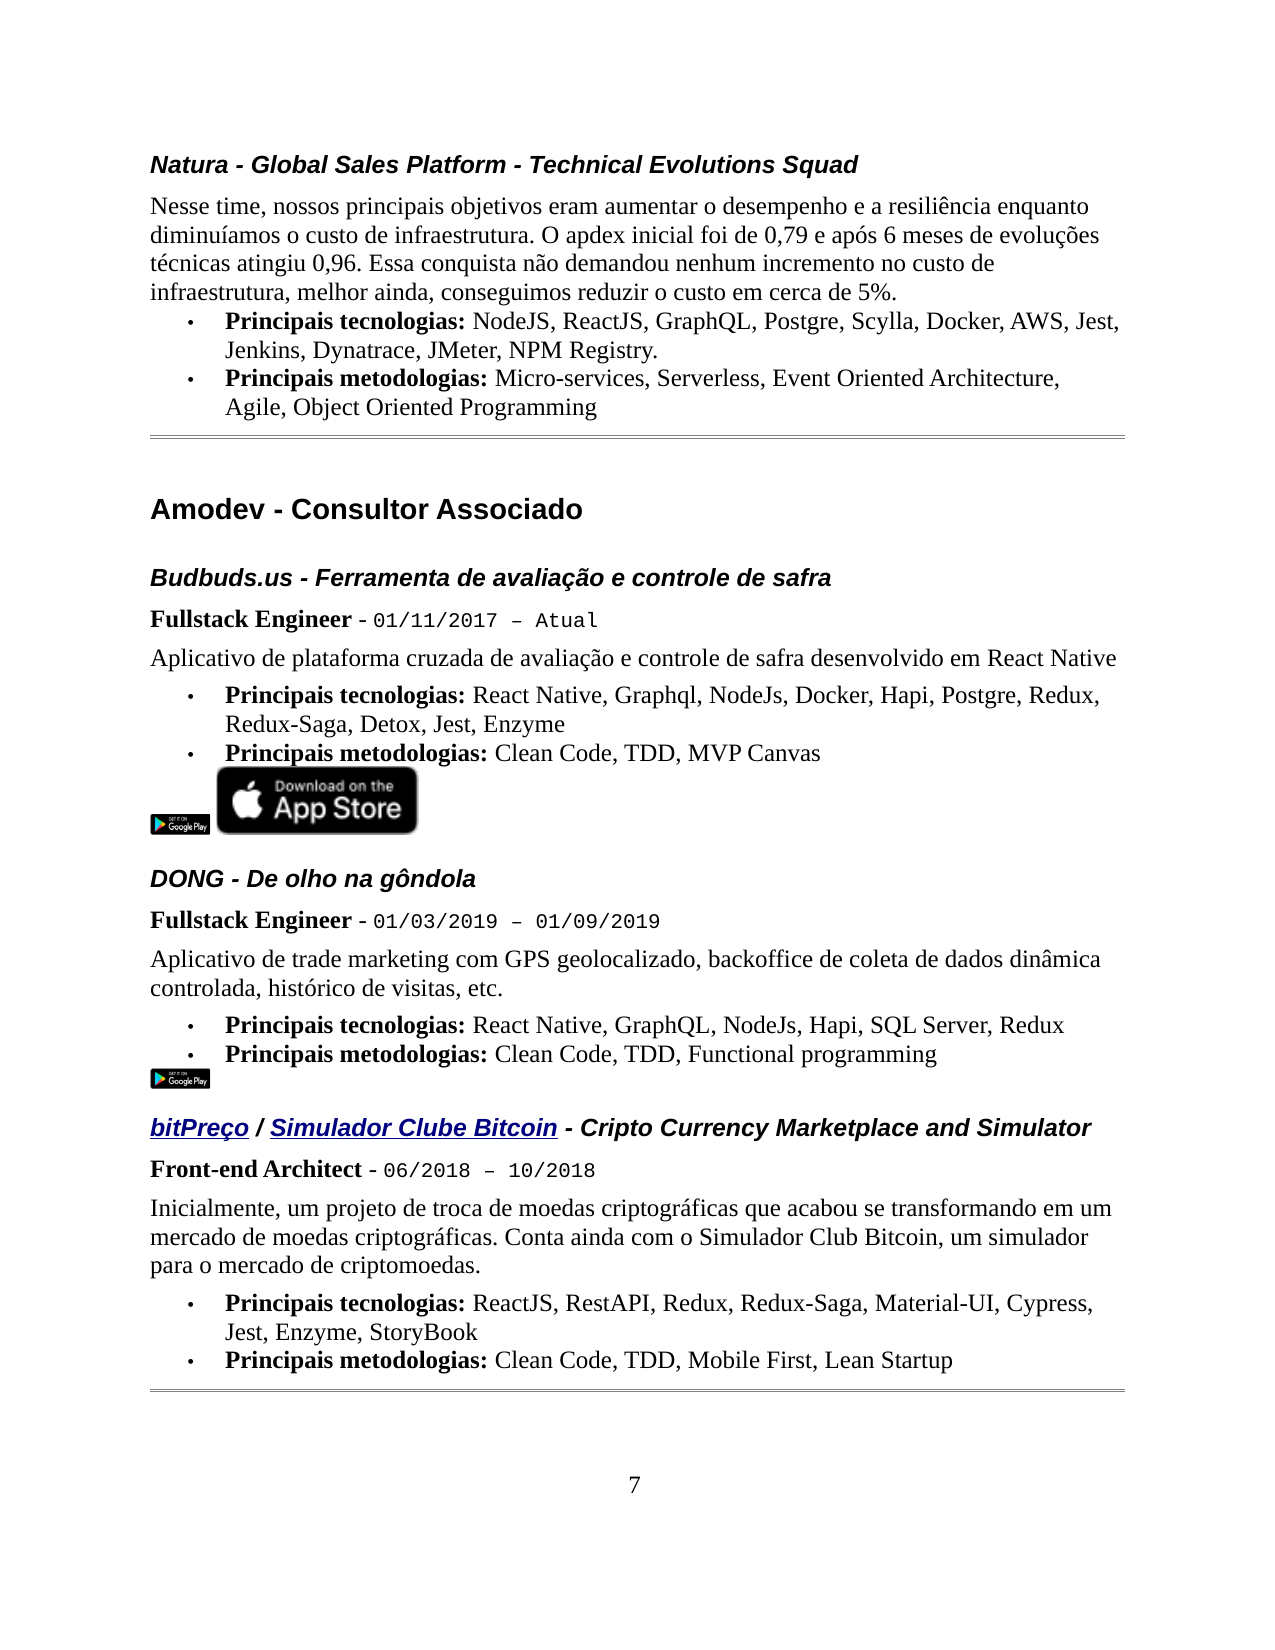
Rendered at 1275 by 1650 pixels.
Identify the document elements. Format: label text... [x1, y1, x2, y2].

subtitle DONG - De olho na gôndola [150, 864, 1125, 893]
text Aplicativo de plataforma cruzada de avaliação e controle de safra desenvolvido em React Native [150, 643, 1125, 672]
subtitle Natura - Global Sales Platform - Technical Evolutions Squad [150, 150, 1125, 178]
text Fullstack Engineer - 01/03/2019 – 01/09/2019 [150, 906, 1125, 935]
text Fullstack Engineer - 01/11/2017 – Atual [150, 604, 1125, 634]
list Principais metodologias: Clean Code, TDD, Functional programming [187, 1039, 1125, 1068]
list Principais tecnologias: React Native, GraphQL, NodeJs, Hapi, SQL Server, Redux [187, 1011, 1125, 1039]
list Principais tecnologias: React Native, Graphql, NodeJs, Docker, Hapi, Postgre, Redux, Redux-Saga, Detox, Jest, Enzyme [187, 681, 1125, 738]
subtitle bitPreço / Simulador Clube Bitcoin - Cripto Currency Marketplace and Simulator [150, 1113, 1125, 1142]
text Inicialmente, um projeto de troca de moedas criptográficas que acabou se transformando em um mercado de moedas criptográficas. Conta ainda com o Simulador Club Bitcoin, um simulador para o mercado de criptomoedas. [150, 1193, 1125, 1279]
list Principais metodologias: Clean Code, TDD, MVP Canvas [187, 738, 1125, 767]
text Nesse time, nossos principais objetivos eram aumentar o desempenho e a resiliência enquanto diminuíamos o custo de infraestrutura. O apdex inicial foi de 0,79 e após 6 meses de evoluções técnicas atingiu 0,96. Essa conquista não demandou nenhum incremento no custo de infraestrutura, melhor ainda, conseguimos reduzir o custo em cerca de 5%. [150, 191, 1125, 306]
list Principais metodologias: Micro-services, Serverless, Event Oriented Architecture, Agile, Object Oriented Programming [187, 363, 1125, 421]
text Front-end Architect - 06/2018 – 10/2018 [150, 1154, 1125, 1184]
list Principais tecnologias: ReactJS, RestAPI, Redux, Redux-Saga, Material-UI, Cypress, Jest, Enzyme, StoryBook [187, 1288, 1125, 1346]
picture [150, 1068, 211, 1089]
list Principais metodologias: Clean Code, TDD, Mobile First, Lean Startup [187, 1346, 1125, 1374]
picture [216, 766, 419, 835]
picture [150, 814, 211, 835]
subtitle Budbuds.us - Ferramenta de avaliação e controle de safra [150, 563, 1125, 592]
text Aplicativo de trade marketing com GPS geolocalizado, backoffice de coleta de dados dinâmica controlada, histórico de visitas, etc. [150, 944, 1125, 1002]
subtitle Amodev - Consultor Associado [150, 492, 1125, 526]
list Principais tecnologias: NodeJS, ReactJS, GraphQL, Postgre, Scylla, Docker, AWS, Jest, Jenkins, Dynatrace, JMeter, NPM Registry. [187, 306, 1125, 363]
